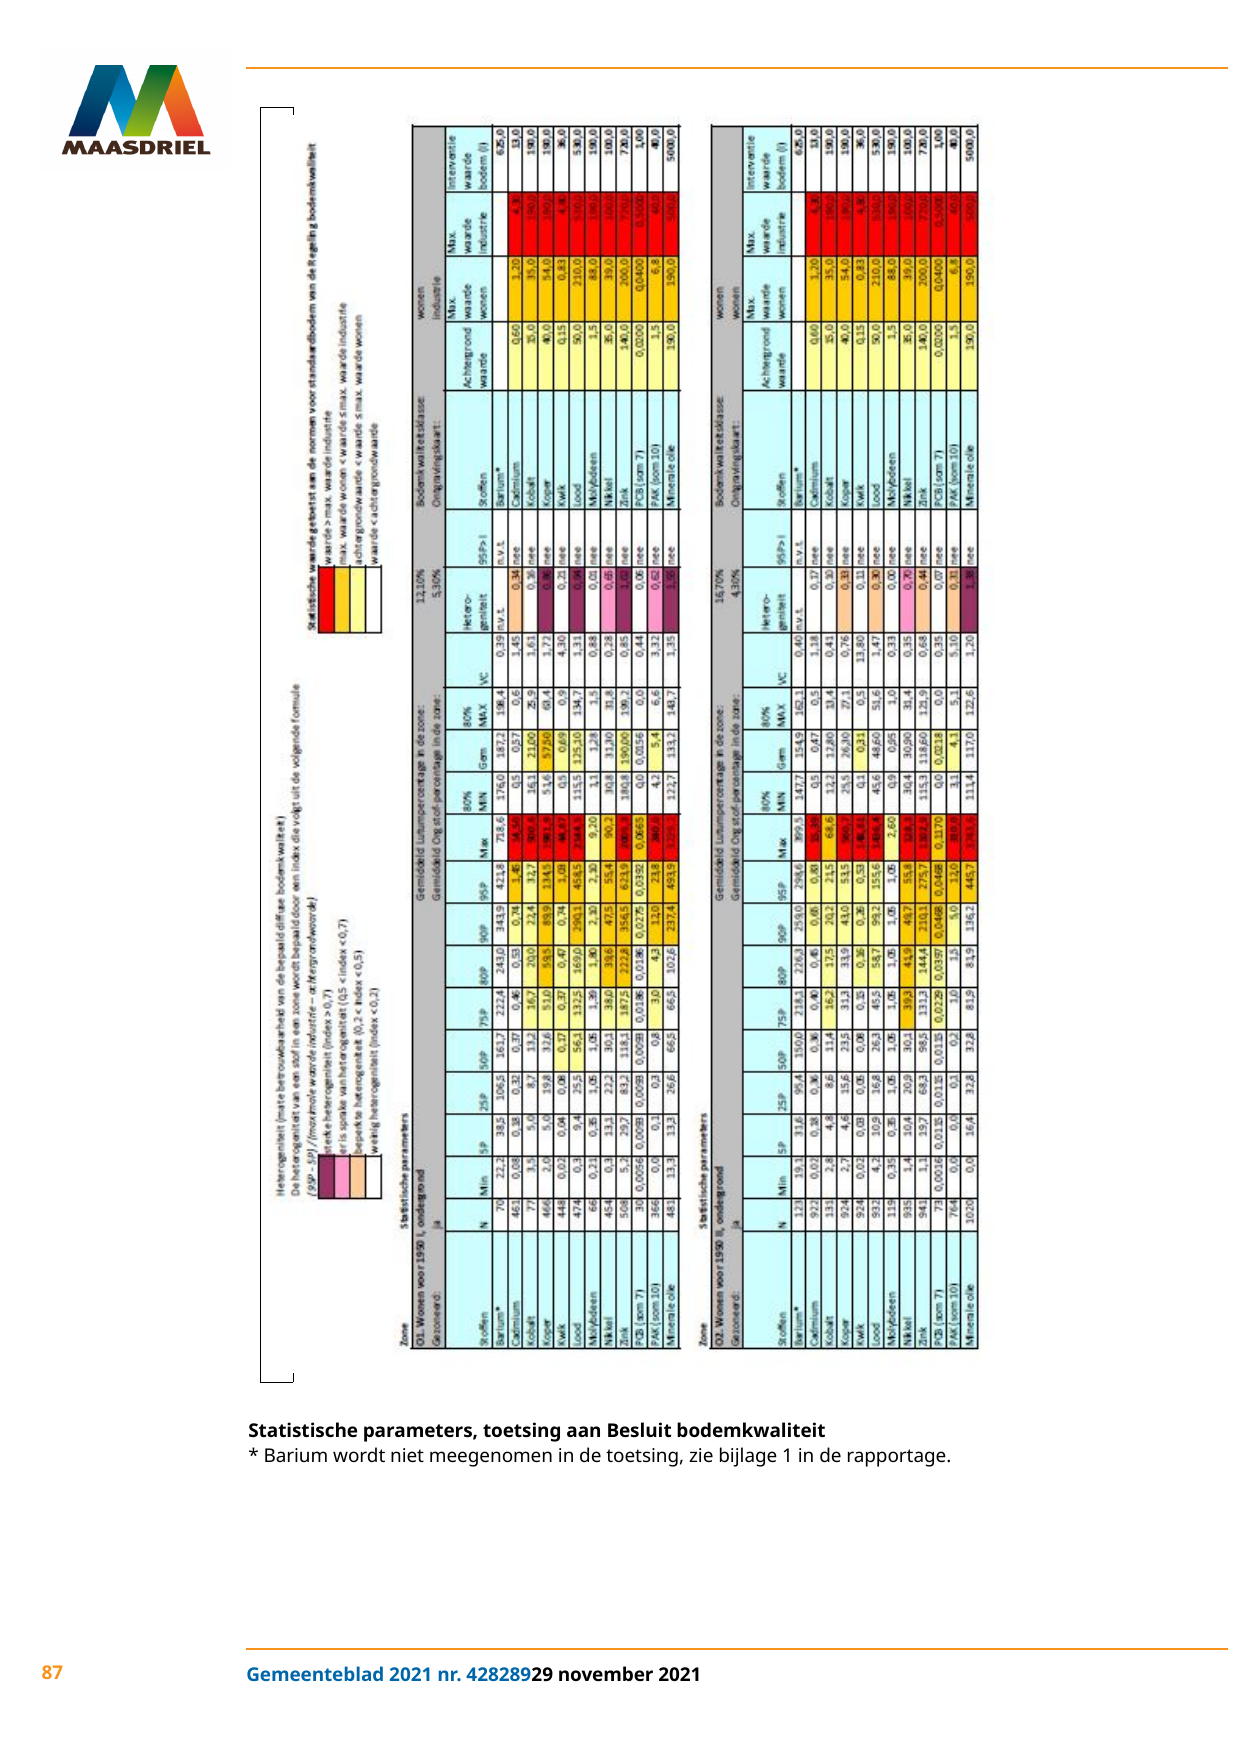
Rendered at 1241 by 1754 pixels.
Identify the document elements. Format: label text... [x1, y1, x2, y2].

picture [268, 115, 996, 1373]
text Statistische parameters, toetsing aan Besluit bodemkwaliteit [248, 1417, 1152, 1442]
text * Barium wordt niet meegenomen in de toetsing, zie bijlage 1 in de rapportage. [248, 1442, 1152, 1468]
picture [41, 47, 231, 172]
